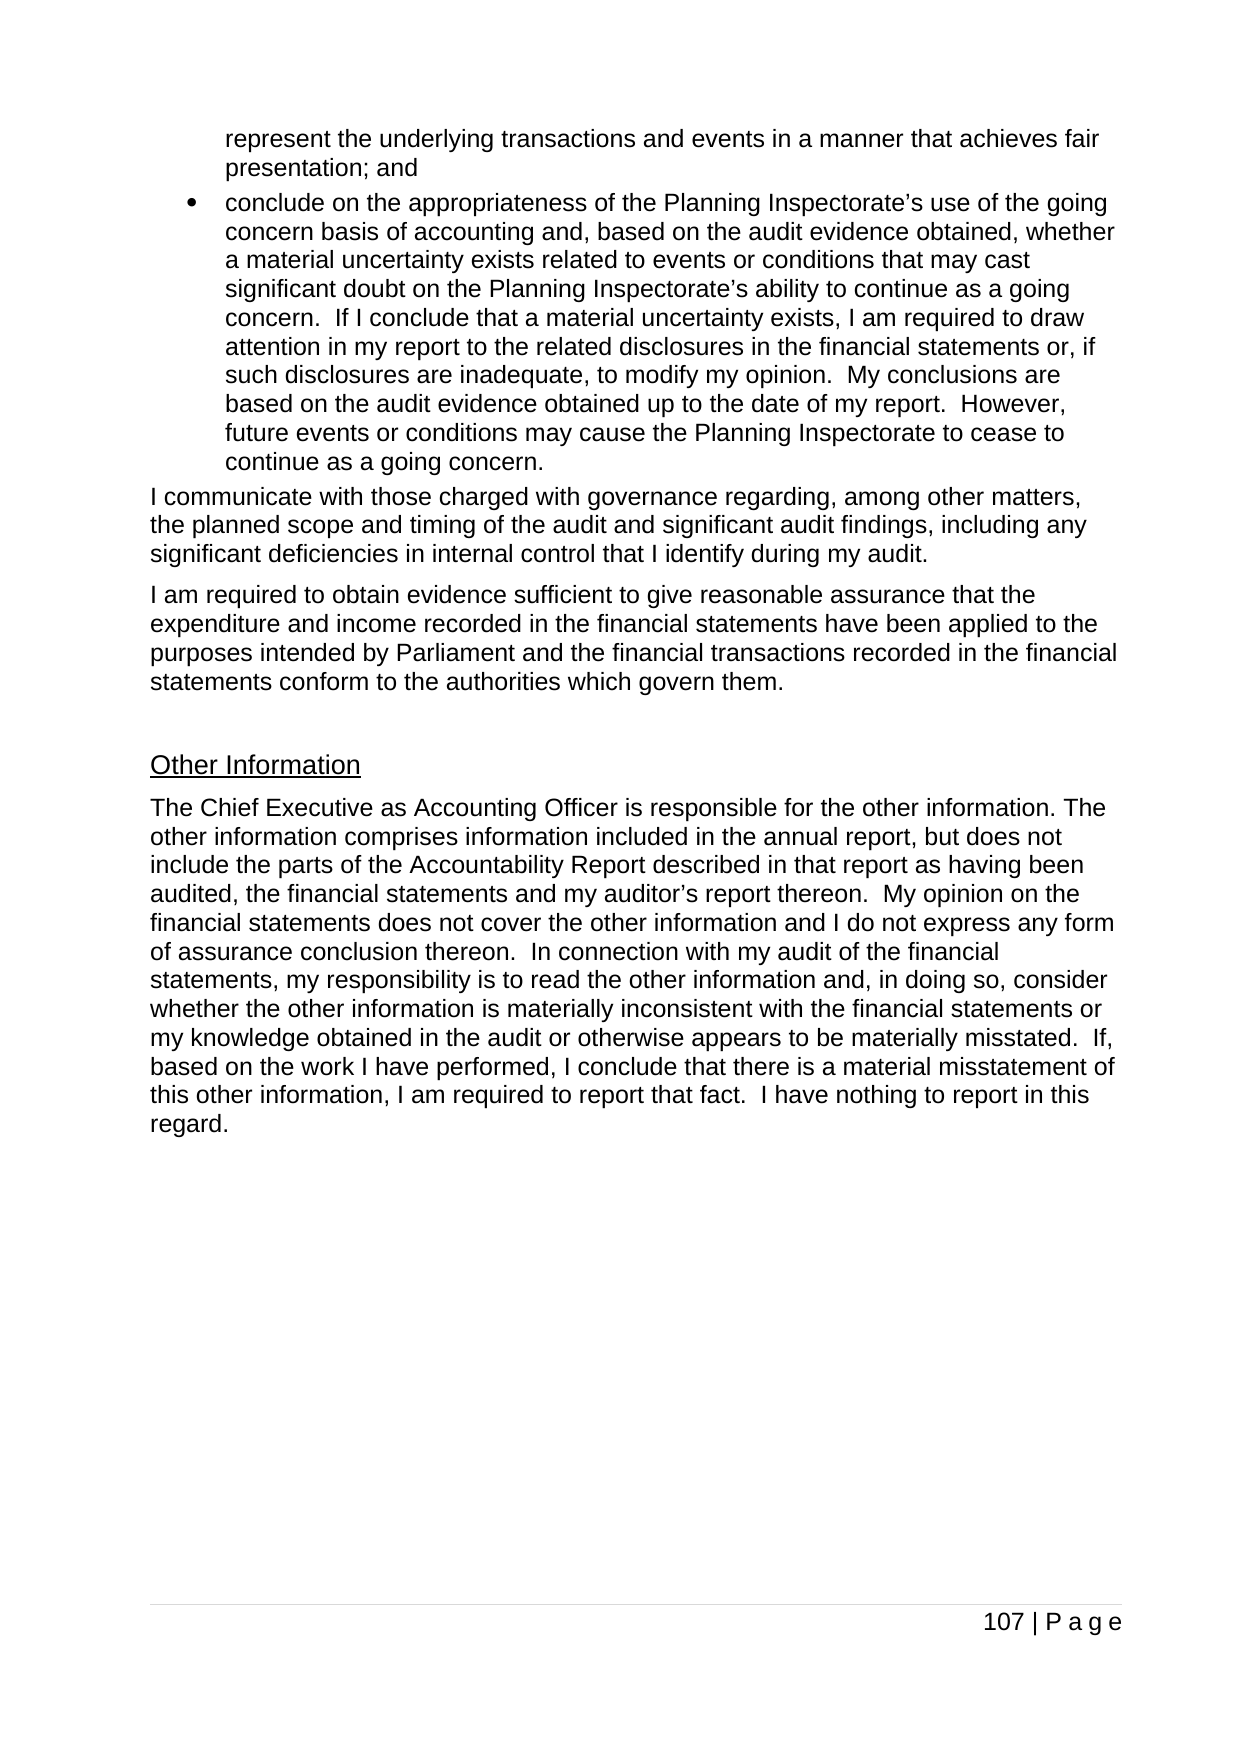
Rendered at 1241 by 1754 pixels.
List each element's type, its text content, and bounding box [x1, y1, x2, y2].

subtitle Other Information [150, 749, 1122, 780]
list represent the underlying transactions and events in a manner that achieves fair presentation; and [187, 124, 1122, 182]
text The Chief Executive as Accounting Officer is responsible for the other information. The other information comprises information included in the annual report, but does not include the parts of the Accountability Report described in that report as having been audited, the financial statements and my auditor’s report thereon. My opinion on the financial statements does not cover the other information and I do not express any form of assurance conclusion thereon. In connection with my audit of the financial statements, my responsibility is to read the other information and, in doing so, consider whether the other information is materially inconsistent with the financial statements or my knowledge obtained in the audit or otherwise appears to be materially misstated. If, based on the work I have performed, I conclude that there is a material misstatement of this other information, I am required to report that fact. I have nothing to report in this regard. [150, 793, 1122, 1138]
text I am required to obtain evidence sufficient to give reasonable assurance that the expenditure and income recorded in the financial statements have been applied to the purposes intended by Parliament and the financial transactions recorded in the financial statements conform to the authorities which govern them. [150, 580, 1122, 695]
list conclude on the appropriateness of the Planning Inspectorate’s use of the going concern basis of accounting and, based on the audit evidence obtained, whether a material uncertainty exists related to events or conditions that may cast significant doubt on the Planning Inspectorate’s ability to continue as a going concern. If I conclude that a material uncertainty exists, I am required to draw attention in my report to the related disclosures in the financial statements or, if such disclosures are inadequate, to modify my opinion. My conclusions are based on the audit evidence obtained up to the date of my report. However, future events or conditions may cause the Planning Inspectorate to cease to continue as a going concern. [187, 188, 1122, 475]
text I communicate with those charged with governance regarding, among other matters, the planned scope and timing of the audit and significant audit findings, including any significant deficiencies in internal control that I identify during my audit. [150, 482, 1122, 568]
